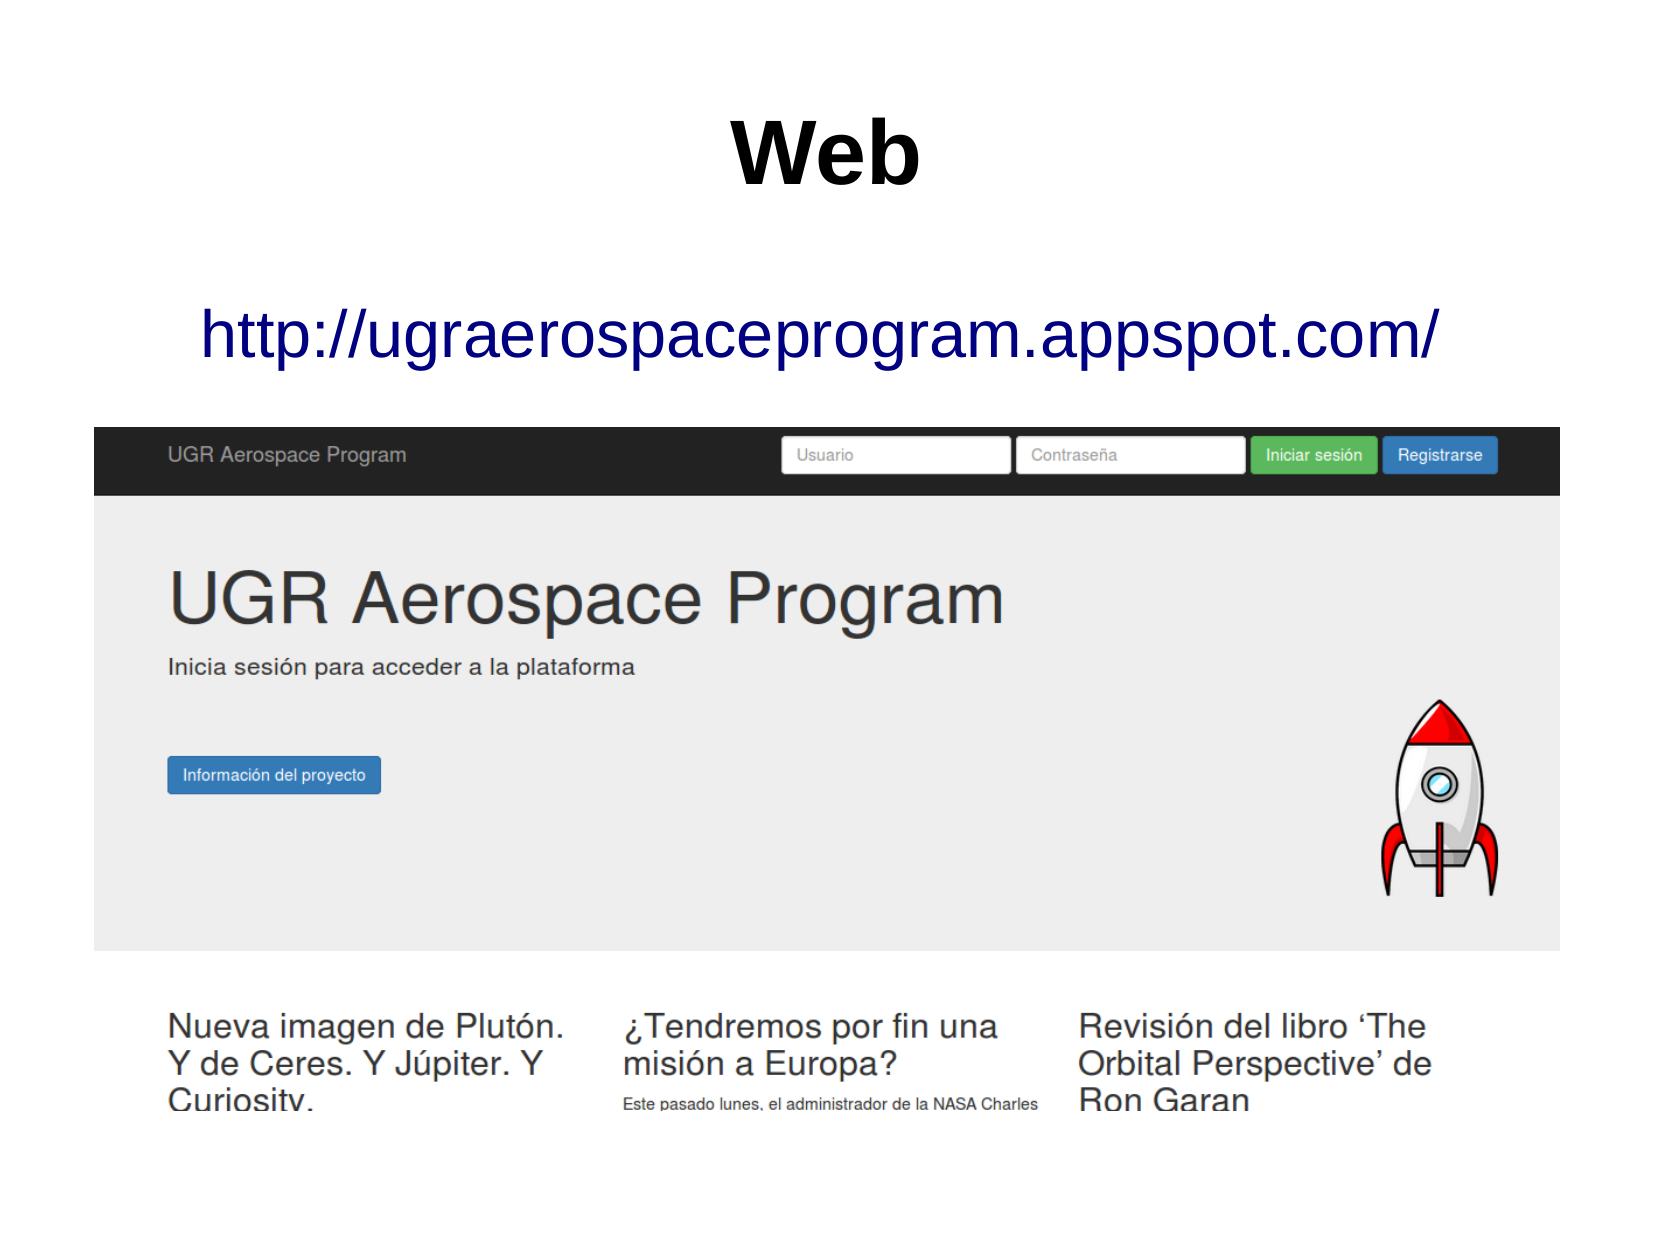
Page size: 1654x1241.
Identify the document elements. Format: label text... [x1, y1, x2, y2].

list http://ugraerospaceprogram.appspot.com/ [129, 296, 1642, 508]
title Web [82, 49, 1571, 257]
picture [94, 427, 1560, 1111]
